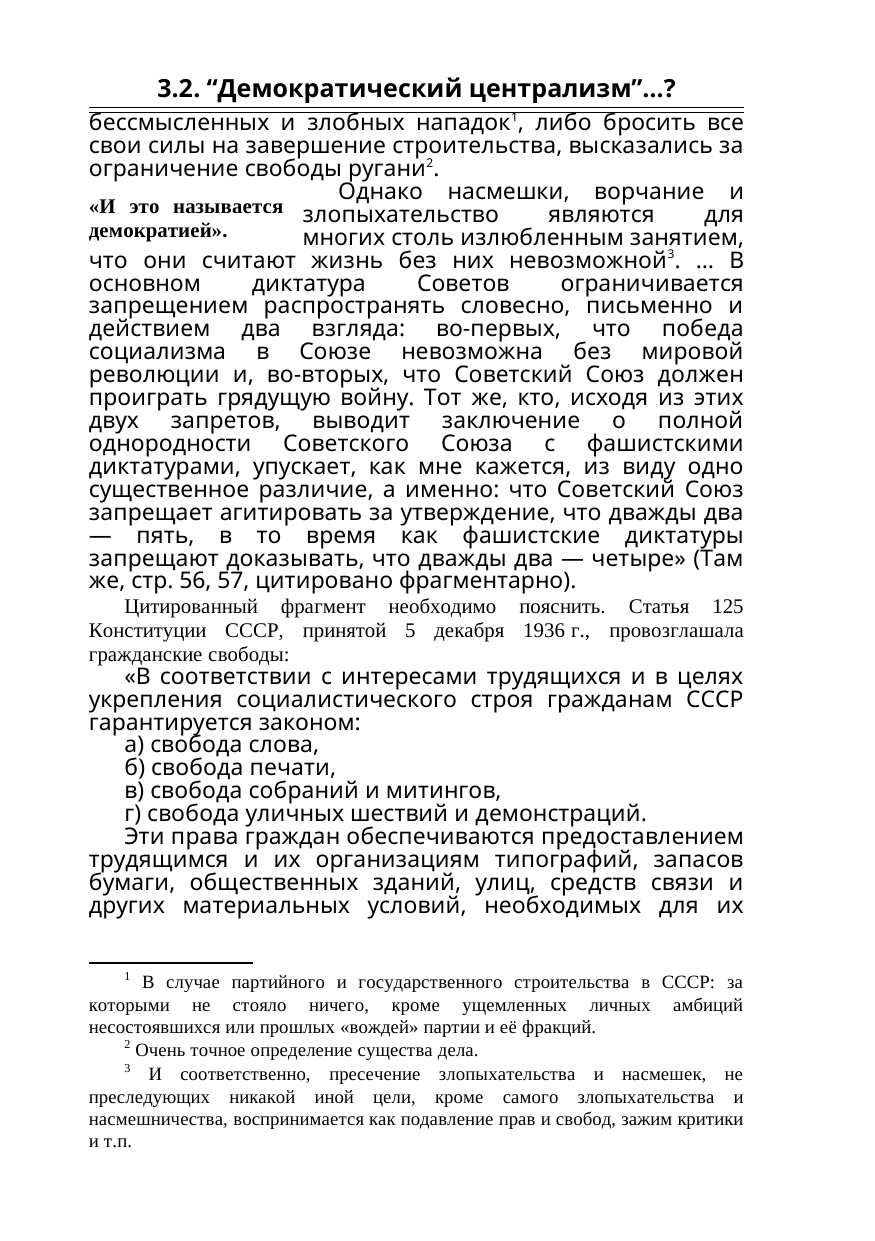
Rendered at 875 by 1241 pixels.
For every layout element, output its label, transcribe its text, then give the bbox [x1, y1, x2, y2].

text г) свобода уличных шествий и демонстраций. [89, 803, 744, 826]
text в) свобода собраний и митингов, [89, 780, 744, 803]
text «И это называется демократией». [89, 194, 283, 242]
text В случае партийного и государственного строительства в СССР: за которыми не стояло ничего, кроме ущемленных личных амбиций несостоявшихся или прошлых «вождей» партии и её фракций. [89, 969, 744, 1037]
text Цитированный фрагмент необходимо пояснить. Статья 125 Конституции СССР, принятой 5 декабря 1936 г., провозглашала гражданские свободы: [89, 593, 744, 666]
text «В соответствии с интересами трудящихся и в целях укрепления социалистического строя гражданам СССР гарантируется законом: [89, 666, 744, 734]
text Однако насмешки, ворчание и злопыхательство являются для многих столь излюбленным занятием, что они считают жизнь без них невозможной. … В основном диктатура Советов ограничивается запрещением распространять словесно, письменно и действием два взгляда: во-первых, что победа социализма в Союзе невозможна без мировой революции и, во-вторых, что Советский Союз должен проиграть грядущую войну. Тот же, кто, исходя из этих двух запретов, выводит заключение о полной однородности Советского Союза с фашистскими диктатурами, упускает, как мне кажется, из виду одно существенное различие, а именно: что Советский Союз запрещает агитировать за утверждение, что дважды два — пять, в то время как фашистские диктатуры запрещают доказывать, что дважды два — четыре» (Там же, стр. 56, 57, цитировано фрагментарно). [89, 181, 744, 593]
text И соответственно, пресечение злопыхательства и насмешек, не преследующих никакой иной цели, кроме самого злопыхательства и насмешничества, воспринимается как подавление прав и свобод, зажим критики и т.п. [89, 1061, 744, 1152]
text Очень точное определение существа дела. [89, 1037, 744, 1061]
text бессмысленных и злобных нападок, либо бросить все свои силы на завершение строительства, высказались за ограничение свободы ругани. [89, 113, 744, 181]
text а) свобода слова, [89, 734, 744, 757]
text Эти права граждан обеспечиваются предоставлением трудящимся и их организациям типографий, запасов бумаги, общественных зданий, улиц, средств связи и других материальных условий, необходимых для их [89, 826, 744, 918]
text б) свобода печати, [89, 757, 744, 780]
